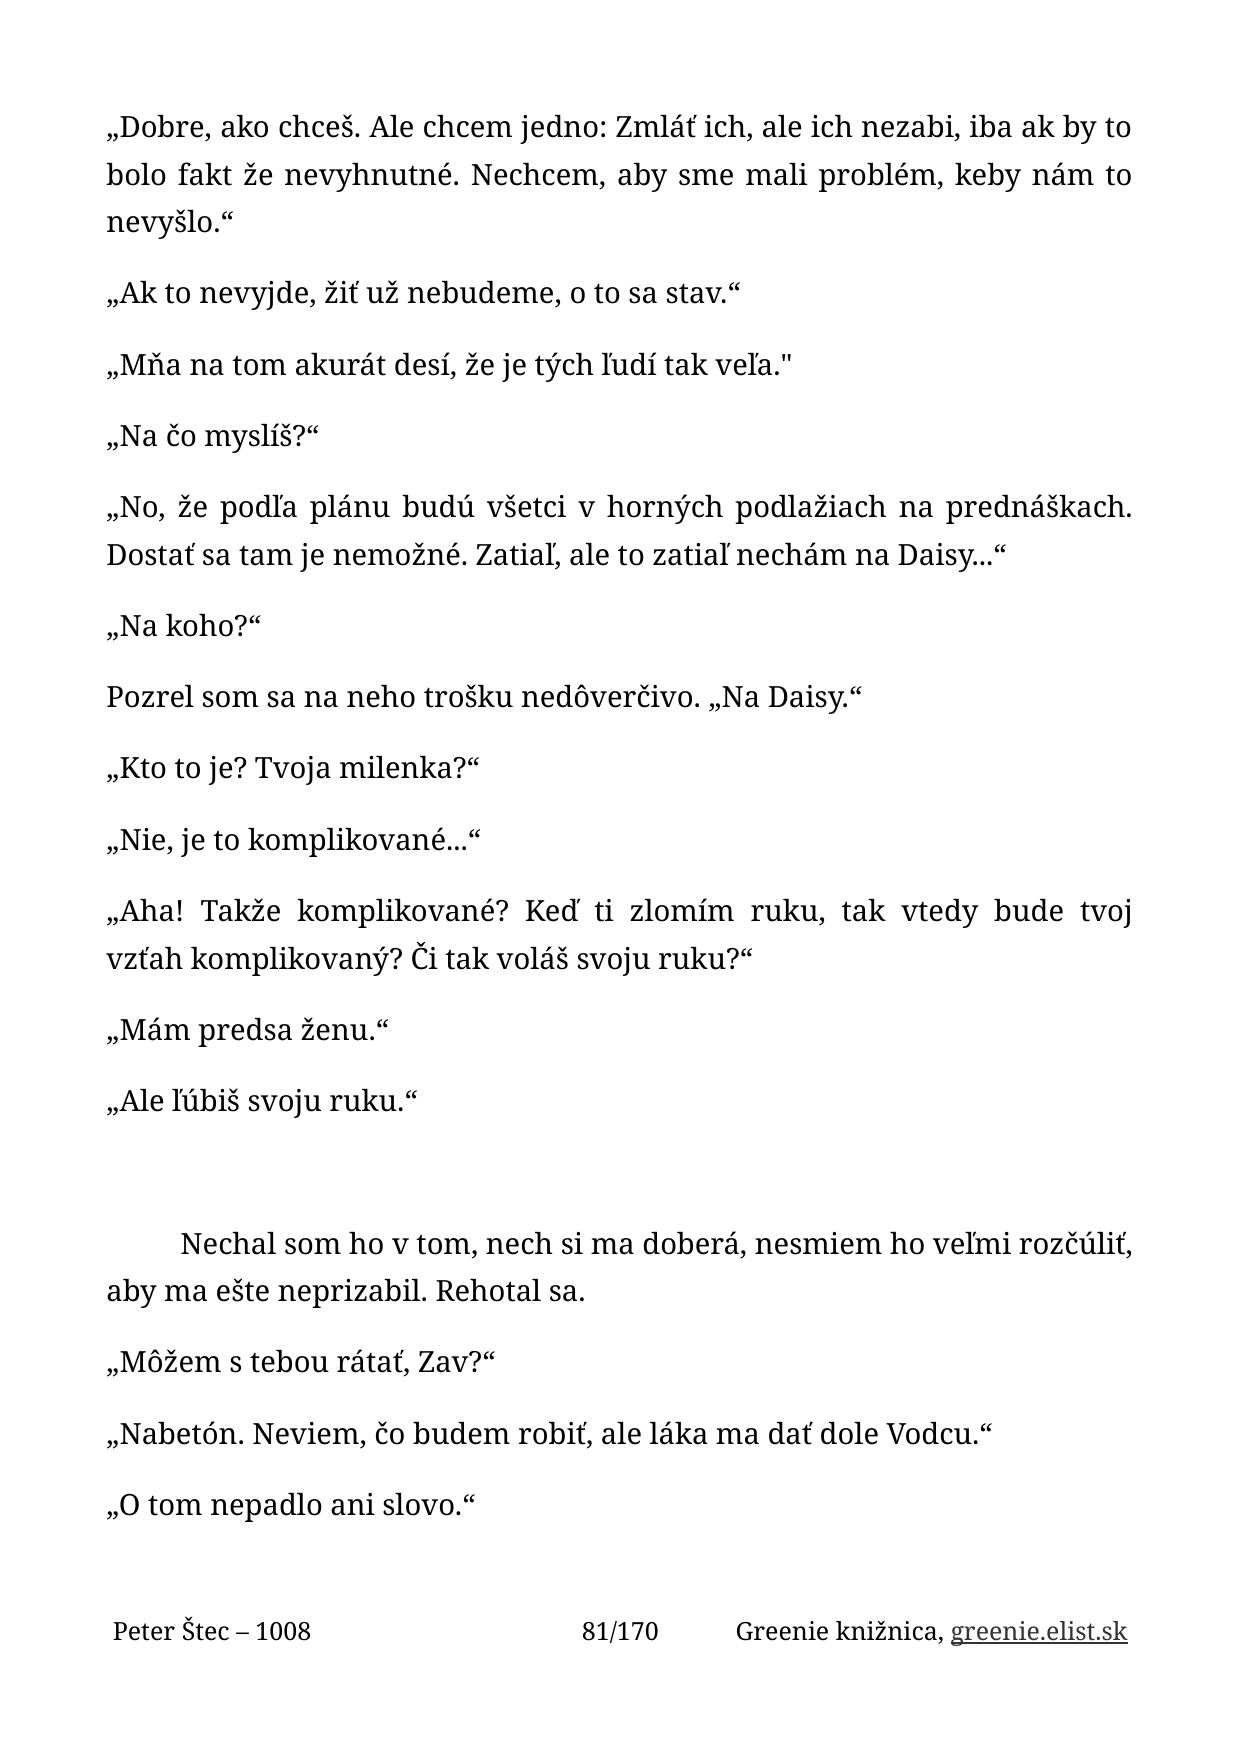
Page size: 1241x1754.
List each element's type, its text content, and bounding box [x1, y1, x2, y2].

text „Mám predsa ženu.“ [106, 1009, 1134, 1049]
text „Kto to je? Tvoja milenka?“ [106, 748, 1134, 787]
text „Môžem s tebou rátať, Zav?“ [106, 1342, 1134, 1381]
text „Na čo myslíš?“ [106, 415, 1134, 455]
text „Na koho?“ [106, 605, 1134, 645]
text „Ale ľúbiš svoju ruku.“ [106, 1080, 1134, 1120]
text „No, že podľa plánu budú všetci v horných podlažiach na prednáškach. Dostať sa tam je nemožné. Zatiaľ, ale to zatiaľ nechám na Daisy...“ [106, 486, 1134, 574]
text „Nabetón. Neviem, čo budem robiť, ale láka ma dať dole Vodcu.“ [106, 1413, 1134, 1453]
text „Mňa na tom akurát desí, že je tých ľudí tak veľa." [106, 344, 1134, 384]
text Pozrel som sa na neho trošku nedôverčivo. „Na Daisy.“ [106, 677, 1134, 716]
text „Nie, je to komplikované...“ [106, 819, 1134, 859]
text „Dobre, ako chceš. Ale chcem jedno: Zmláť ich, ale ich nezabi, iba ak by to bolo fakt že nevyhnutné. Nechcem, aby sme mali problém, keby nám to nevyšlo.“ [106, 106, 1134, 241]
text „Ak to nevyjde, žiť už nebudeme, o to sa stav.“ [106, 273, 1134, 312]
text „Aha! Takže komplikované? Keď ti zlomím ruku, tak vtedy bude tvoj vzťah komplikovaný? Či tak voláš svoju ruku?“ [106, 890, 1134, 978]
text Nechal som ho v tom, nech si ma doberá, nesmiem ho veľmi rozčúliť, aby ma ešte neprizabil. Rehotal sa. [106, 1223, 1134, 1310]
text „O tom nepadlo ani slovo.“ [106, 1484, 1134, 1524]
